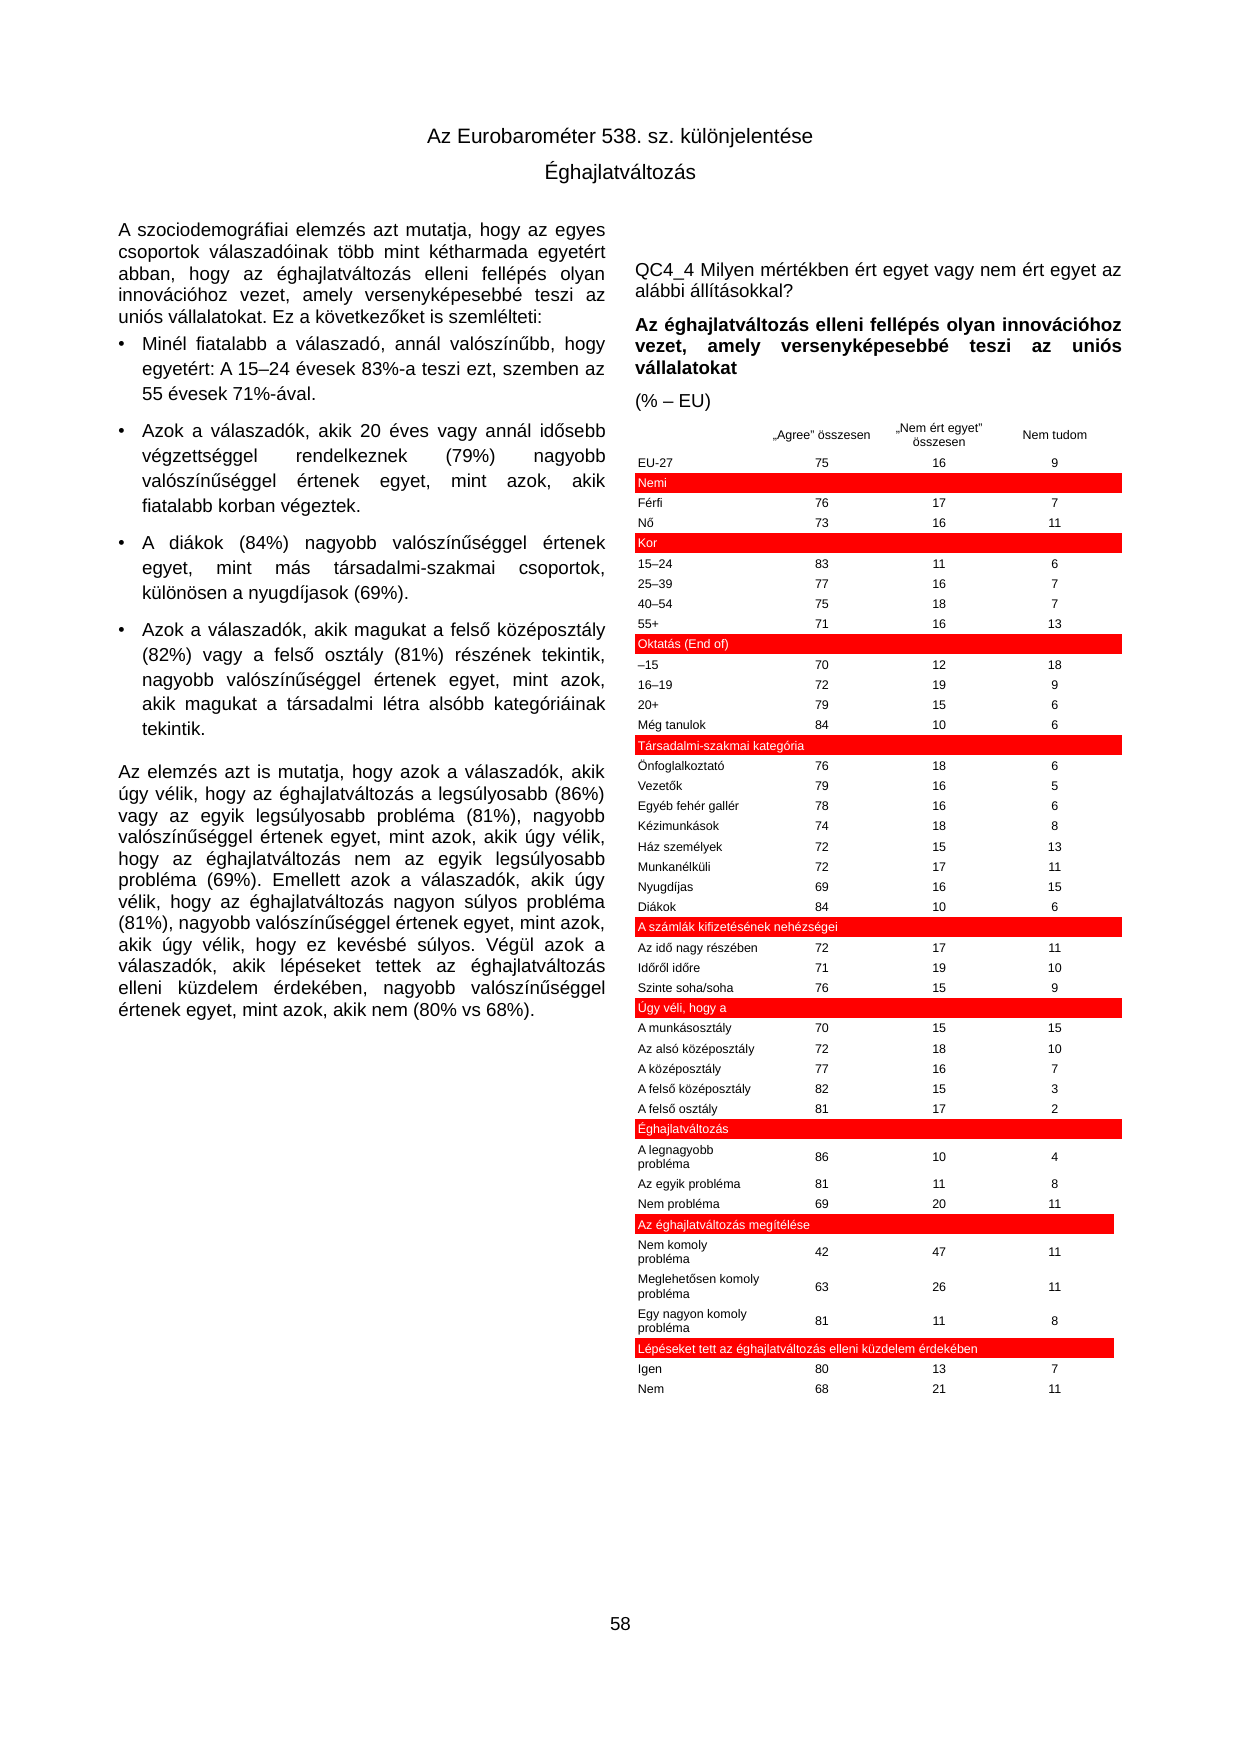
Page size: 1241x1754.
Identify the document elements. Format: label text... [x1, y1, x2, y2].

table_cell 20+ [635, 695, 765, 715]
table_cell Szinte soha/soha [635, 978, 765, 998]
table_cell Igen [635, 1359, 765, 1379]
table_cell 6 [1000, 695, 1109, 715]
table_cell [1114, 1338, 1122, 1358]
table_cell 3 [1000, 1079, 1109, 1099]
list Minél fiatalabb a válaszadó, annál valószínűbb, hogy egyetért: A 15–24 évesek 83%-a teszi ezt, szemben az 55 évesek 71%-ával. [118, 333, 605, 404]
table_cell 77 [765, 574, 878, 594]
table_cell 13 [1000, 836, 1109, 856]
table_cell 9 [1000, 978, 1109, 998]
list Azok a válaszadók, akik magukat a felső középosztály (82%) vagy a felső osztály (81%) részének tekintik, nagyobb valószínűséggel értenek egyet, mint azok, akik magukat a társadalmi létra alsóbb kategóriáinak tekintik. [118, 619, 605, 739]
table_cell 55+ [635, 614, 765, 634]
table_cell 17 [878, 1099, 1000, 1119]
table_cell 71 [765, 614, 878, 634]
table_cell 15–24 [635, 553, 765, 573]
table_cell 6 [1000, 553, 1109, 573]
table_cell [1110, 493, 1122, 513]
list Azok a válaszadók, akik 20 éves vagy annál idősebb végzettséggel rendelkeznek (79%) nagyobb valószínűséggel értenek egyet, mint azok, akik fiatalabb korban végeztek. [118, 420, 605, 516]
table_cell 16 [878, 796, 1000, 816]
table_cell Az alsó középosztály [635, 1038, 765, 1058]
table_cell A középosztály [635, 1059, 765, 1079]
table_cell [1110, 1359, 1122, 1379]
table_cell 11 [1000, 513, 1109, 533]
table_cell [1110, 574, 1122, 594]
table_cell 16 [878, 1059, 1000, 1079]
table_cell 72 [765, 675, 878, 695]
table_cell 69 [765, 1194, 878, 1214]
table_cell 16 [878, 614, 1000, 634]
table_cell Az egyik probléma [635, 1174, 765, 1194]
table_cell [1110, 856, 1122, 877]
table_cell [1110, 1099, 1122, 1119]
table_cell 16–19 [635, 675, 765, 695]
table_cell 13 [1000, 614, 1109, 634]
table_cell 15 [1000, 877, 1109, 897]
table_cell 74 [765, 816, 878, 836]
table_cell Időről időre [635, 958, 765, 978]
table_cell [1110, 1235, 1122, 1269]
table_cell 7 [1000, 574, 1109, 594]
table_cell 20 [878, 1194, 1000, 1214]
table_cell 75 [765, 452, 878, 472]
table_cell 16 [878, 574, 1000, 594]
text (% – EU) [635, 390, 1122, 412]
table_cell Kor [635, 533, 1122, 553]
table_cell [1110, 675, 1122, 695]
table_cell Férfi [635, 493, 765, 513]
table_cell [1110, 816, 1122, 836]
table_header Nem tudom [1000, 418, 1109, 452]
table_cell [1110, 877, 1122, 897]
table_cell [1110, 594, 1122, 614]
table_cell Nem [635, 1379, 765, 1399]
table_cell 11 [878, 553, 1000, 573]
table_cell 25–39 [635, 574, 765, 594]
table_cell 11 [1000, 856, 1109, 877]
table_cell Ház személyek [635, 836, 765, 856]
table_cell 11 [1000, 1379, 1109, 1399]
table_cell 19 [878, 958, 1000, 978]
table_cell 81 [765, 1304, 878, 1338]
table_header „Nem ért egyet” összesen [878, 418, 1000, 452]
table_cell 17 [878, 856, 1000, 877]
table_cell 84 [765, 897, 878, 917]
table_cell 16 [878, 452, 1000, 472]
table_cell 70 [765, 654, 878, 674]
table_cell 81 [765, 1099, 878, 1119]
table_cell 86 [765, 1139, 878, 1174]
table_cell 10 [1000, 958, 1109, 978]
table_cell 17 [878, 937, 1000, 957]
table_cell [1110, 1018, 1122, 1038]
table_cell 16 [878, 513, 1000, 533]
table_cell 76 [765, 493, 878, 513]
table_cell 11 [1000, 1194, 1109, 1214]
table_cell Nyugdíjas [635, 877, 765, 897]
table_cell A felső középosztály [635, 1079, 765, 1099]
table_cell [1110, 553, 1122, 573]
table_cell 72 [765, 856, 878, 877]
table_cell [1110, 1379, 1122, 1399]
table_cell [1110, 715, 1122, 735]
table_cell Munkanélküli [635, 856, 765, 877]
table_cell 18 [878, 816, 1000, 836]
table_cell 78 [765, 796, 878, 816]
table_cell 68 [765, 1379, 878, 1399]
table_cell [1110, 1038, 1122, 1058]
table_cell 10 [878, 715, 1000, 735]
table_cell Az idő nagy részében [635, 937, 765, 957]
list A diákok (84%) nagyobb valószínűséggel értenek egyet, mint más társadalmi-szakmai csoportok, különösen a nyugdíjasok (69%). [118, 532, 605, 603]
table_cell [1114, 1214, 1122, 1234]
table_cell [1110, 897, 1122, 917]
table_cell 82 [765, 1079, 878, 1099]
table_cell [1110, 776, 1122, 796]
table_cell Nemi [635, 473, 1122, 493]
table_cell Társadalmi-szakmai kategória [635, 735, 1122, 755]
table_cell [1110, 978, 1122, 998]
table_cell 75 [765, 594, 878, 614]
table_cell 72 [765, 937, 878, 957]
table_cell 6 [1000, 755, 1109, 776]
table_cell Éghajlatváltozás [635, 1119, 1122, 1139]
table_cell 18 [1000, 654, 1109, 674]
table_cell –15 [635, 654, 765, 674]
table_cell Kézimunkások [635, 816, 765, 836]
table_cell Oktatás (End of) [635, 634, 1122, 654]
table_cell 8 [1000, 816, 1109, 836]
table_cell Egy nagyon komoly probléma [635, 1304, 765, 1338]
table_cell 21 [878, 1379, 1000, 1399]
table_cell Úgy véli, hogy a [635, 998, 1122, 1018]
table_cell 8 [1000, 1174, 1109, 1194]
table_cell 10 [878, 897, 1000, 917]
table_cell 79 [765, 776, 878, 796]
table_cell [1110, 1174, 1122, 1194]
table_cell 7 [1000, 493, 1109, 513]
table_cell 71 [765, 958, 878, 978]
table_cell [1110, 937, 1122, 957]
table_cell 10 [1000, 1038, 1109, 1058]
table_cell 84 [765, 715, 878, 735]
table_cell 80 [765, 1359, 878, 1379]
text Az elemzés azt is mutatja, hogy azok a válaszadók, akik úgy vélik, hogy az éghajlatváltozás a legsúlyosabb (86%) vagy az egyik legsúlyosabb probléma (81%), nagyobb valószínűséggel értenek egyet, mint azok, akik úgy vélik, hogy az éghajlatváltozás nem az egyik legsúlyosabb probléma (69%). Emellett azok a válaszadók, akik úgy vélik, hogy az éghajlatváltozás nagyon súlyos probléma (81%), nagyobb valószínűséggel értenek egyet, mint azok, akik úgy vélik, hogy ez kevésbé súlyos. Végül azok a válaszadók, akik lépéseket tettek az éghajlatváltozás elleni küzdelem érdekében, nagyobb valószínűséggel értenek egyet, mint azok, akik nem (80% vs 68%). [118, 761, 605, 1020]
table_cell 9 [1000, 675, 1109, 695]
table_cell [1110, 452, 1122, 472]
table_cell Az éghajlatváltozás megítélése [635, 1214, 1114, 1234]
table_cell [1110, 614, 1122, 634]
table_cell Egyéb fehér gallér [635, 796, 765, 816]
table_cell 13 [878, 1359, 1000, 1379]
text Az éghajlatváltozás elleni fellépés olyan innovációhoz vezet, amely versenyképesebbé teszi az uniós vállalatokat [635, 314, 1122, 378]
table_cell 11 [1000, 1235, 1109, 1269]
table_header „Agree” összesen [765, 418, 878, 452]
text QC4_4 Milyen mértékben ért egyet vagy nem ért egyet az alábbi állításokkal? [635, 259, 1122, 302]
table_cell [1110, 654, 1122, 674]
table_cell Még tanulok [635, 715, 765, 735]
table_cell 76 [765, 978, 878, 998]
table_cell 4 [1000, 1139, 1109, 1174]
table_cell [1110, 1139, 1122, 1174]
table_cell 15 [878, 1018, 1000, 1038]
table_cell 5 [1000, 776, 1109, 796]
table_cell 8 [1000, 1304, 1109, 1338]
table_cell 19 [878, 675, 1000, 695]
table_cell 11 [1000, 937, 1109, 957]
table_cell [1110, 1079, 1122, 1099]
table_cell 2 [1000, 1099, 1109, 1119]
table_cell [1110, 836, 1122, 856]
table_cell Nő [635, 513, 765, 533]
table_cell Lépéseket tett az éghajlatváltozás elleni küzdelem érdekében [635, 1338, 1114, 1358]
table_cell 76 [765, 755, 878, 776]
table_cell 11 [878, 1304, 1000, 1338]
table_cell 16 [878, 877, 1000, 897]
table_cell 10 [878, 1139, 1000, 1174]
table_cell [1110, 755, 1122, 776]
table_cell 77 [765, 1059, 878, 1079]
table_cell 15 [878, 836, 1000, 856]
table_cell [1110, 1059, 1122, 1079]
table_cell 72 [765, 1038, 878, 1058]
table_cell 15 [878, 978, 1000, 998]
table_cell [1110, 958, 1122, 978]
table_cell 15 [878, 695, 1000, 715]
table_cell [1110, 796, 1122, 816]
table_cell 12 [878, 654, 1000, 674]
table_cell 11 [1000, 1269, 1109, 1304]
table_cell 17 [878, 493, 1000, 513]
table_cell 15 [1000, 1018, 1109, 1038]
table_cell A számlák kifizetésének nehézségei [635, 917, 1122, 937]
table_cell 72 [765, 836, 878, 856]
table_cell Önfoglalkoztató [635, 755, 765, 776]
table_cell 81 [765, 1174, 878, 1194]
table_cell 7 [1000, 1059, 1109, 1079]
table_cell [1110, 695, 1122, 715]
table_cell Vezetők [635, 776, 765, 796]
table_header [1110, 418, 1122, 452]
table_cell 18 [878, 755, 1000, 776]
table_cell 16 [878, 776, 1000, 796]
table_cell 6 [1000, 796, 1109, 816]
table_cell [1110, 1194, 1122, 1214]
table_cell 83 [765, 553, 878, 573]
table_cell 26 [878, 1269, 1000, 1304]
table_cell A felső osztály [635, 1099, 765, 1119]
table_cell Nem probléma [635, 1194, 765, 1214]
table_cell A munkásosztály [635, 1018, 765, 1038]
table_cell 18 [878, 594, 1000, 614]
table_cell 6 [1000, 897, 1109, 917]
table_cell 40–54 [635, 594, 765, 614]
table_cell Nem komoly probléma [635, 1235, 765, 1269]
table_cell Diákok [635, 897, 765, 917]
table_cell 70 [765, 1018, 878, 1038]
table_cell EU-27 [635, 452, 765, 472]
table_cell 7 [1000, 1359, 1109, 1379]
table_cell 6 [1000, 715, 1109, 735]
table_cell 42 [765, 1235, 878, 1269]
table_cell 15 [878, 1079, 1000, 1099]
text A szociodemográfiai elemzés azt mutatja, hogy az egyes csoportok válaszadóinak több mint kétharmada egyetért abban, hogy az éghajlatváltozás elleni fellépés olyan innovációhoz vezet, amely versenyképesebbé teszi az uniós vállalatokat. Ez a következőket is szemlélteti: [118, 219, 605, 327]
table_cell Meglehetősen komoly probléma [635, 1269, 765, 1304]
table_cell 69 [765, 877, 878, 897]
table_cell 47 [878, 1235, 1000, 1269]
table_cell 63 [765, 1269, 878, 1304]
table_cell [1110, 1269, 1122, 1304]
table_header [635, 418, 765, 452]
table_cell [1110, 1304, 1122, 1338]
table_cell 7 [1000, 594, 1109, 614]
table_cell 73 [765, 513, 878, 533]
table_cell 11 [878, 1174, 1000, 1194]
table_cell [1110, 513, 1122, 533]
table_cell 79 [765, 695, 878, 715]
table_cell A legnagyobb probléma [635, 1139, 765, 1174]
table_cell 18 [878, 1038, 1000, 1058]
table_cell 9 [1000, 452, 1109, 472]
